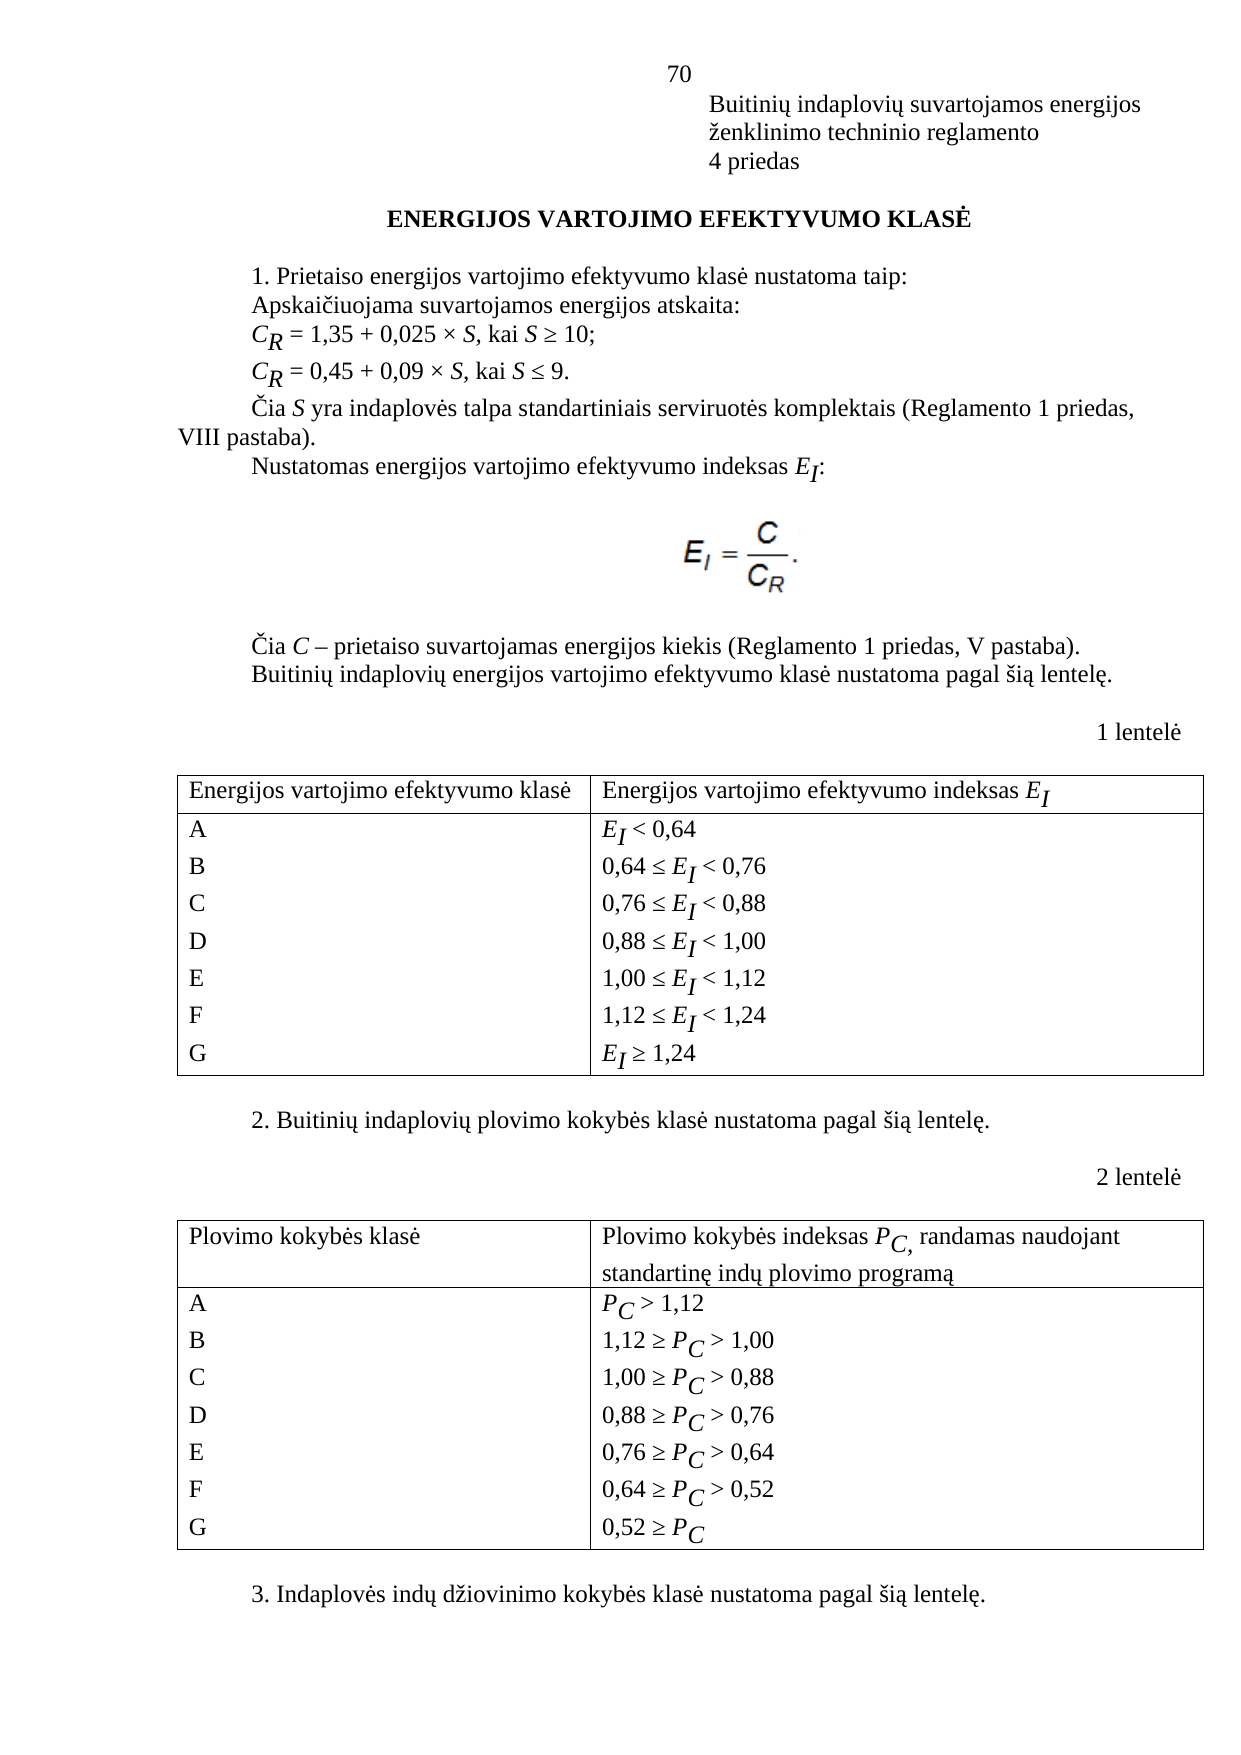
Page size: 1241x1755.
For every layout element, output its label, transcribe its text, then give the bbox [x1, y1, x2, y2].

table_cell 0,52 ≥ PC [591, 1512, 1203, 1549]
text Buitinių indaplovių suvartojamos energijos [709, 89, 1181, 117]
table_cell A [178, 814, 590, 851]
table_header Energijos vartojimo efektyvumo klasė [178, 776, 590, 813]
table_cell E [178, 963, 590, 1000]
table_cell 1,00 ≥ PC > 0,88 [591, 1363, 1203, 1400]
table_cell C [178, 889, 590, 926]
text Čia S yra indaplovės talpa standartiniais serviruotės komplektais (Reglamento 1 priedas, VIII pastaba). [177, 393, 1181, 451]
table_cell B [178, 851, 590, 888]
table_cell 1,00 ≤ EI < 1,12 [591, 963, 1203, 1000]
text ženklinimo techninio reglamento [177, 117, 1181, 146]
text Apskaičiuojama suvartojamos energijos atskaita: [177, 290, 1181, 319]
table_cell 1,12 ≥ PC > 1,00 [591, 1325, 1203, 1362]
table_header Plovimo kokybės indeksas PC, randamas naudojant standartinę indų plovimo programą [591, 1221, 1203, 1287]
table_cell A [178, 1288, 590, 1325]
table_cell F [178, 1474, 590, 1512]
table_cell 0,64 ≤ EI < 0,76 [591, 851, 1203, 888]
table_cell EI < 0,64 [591, 814, 1203, 851]
table_cell 0,76 ≤ EI < 0,88 [591, 889, 1203, 926]
table_cell D [178, 1400, 590, 1437]
text 1. Prietaiso energijos vartojimo efektyvumo klasė nustatoma taip: [177, 261, 1181, 290]
text 4 priedas [177, 146, 1181, 175]
table_header Plovimo kokybės klasė [178, 1221, 590, 1287]
table_cell D [178, 926, 590, 963]
text Nustatomas energijos vartojimo efektyvumo indeksas EI: [177, 451, 1181, 488]
table_cell G [178, 1512, 590, 1549]
table_cell 0,88 ≤ EI < 1,00 [591, 926, 1203, 963]
table_cell PC > 1,12 [591, 1288, 1203, 1325]
text 2. Buitinių indaplovių plovimo kokybės klasė nustatoma pagal šią lentelę. [177, 1105, 1181, 1133]
table_cell 1,12 ≤ EI < 1,24 [591, 1000, 1203, 1038]
table_cell C [178, 1363, 590, 1400]
table_cell EI ≥ 1,24 [591, 1038, 1203, 1075]
text 2 lentelė [177, 1162, 1181, 1191]
table_cell B [178, 1325, 590, 1362]
text Buitinių indaplovių energijos vartojimo efektyvumo klasė nustatoma pagal šią lentelę. [177, 659, 1181, 688]
table_cell G [178, 1038, 590, 1075]
text ENERGIJOS VARTOJIMO EFEKTYVUMO KLASĖ [177, 204, 1181, 232]
table_cell F [178, 1000, 590, 1038]
table_cell E [178, 1437, 590, 1474]
text CR = 1,35 + 0,025 × S, kai S ≥ 10; [177, 319, 1181, 356]
text 3. Indaplovės indų džiovinimo kokybės klasė nustatoma pagal šią lentelę. [177, 1579, 1181, 1607]
table_cell 0,64 ≥ PC > 0,52 [591, 1474, 1203, 1512]
table_cell 0,76 ≥ PC > 0,64 [591, 1437, 1203, 1474]
table_header Energijos vartojimo efektyvumo indeksas EI [591, 776, 1203, 813]
text 1 lentelė [177, 717, 1181, 746]
text Čia C – prietaiso suvartojamas energijos kiekis (Reglamento 1 priedas, V pastaba). [177, 631, 1181, 659]
text CR = 0,45 + 0,09 × S, kai S ≤ 9. [177, 356, 1181, 393]
table_cell 0,88 ≥ PC > 0,76 [591, 1400, 1203, 1437]
